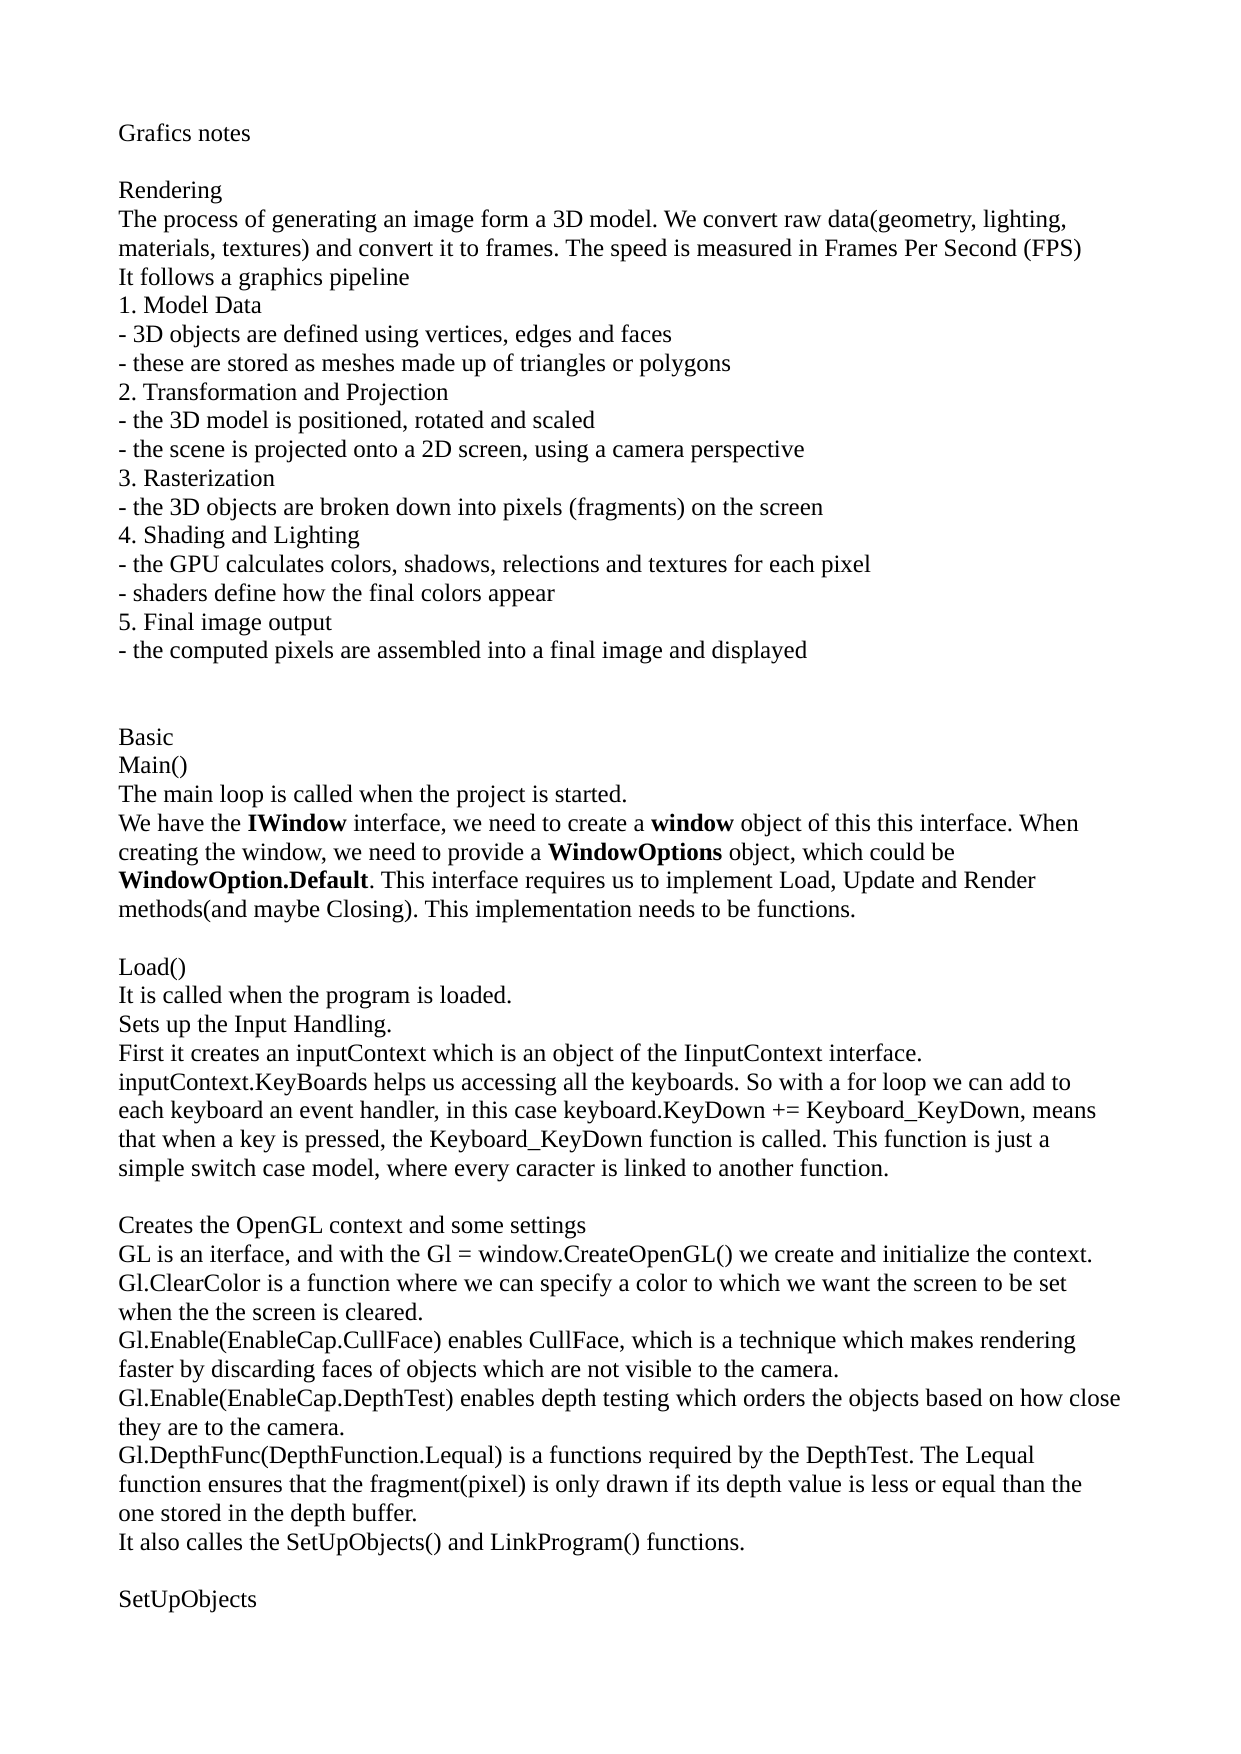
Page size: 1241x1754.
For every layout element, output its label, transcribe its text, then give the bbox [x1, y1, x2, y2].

text Gl.ClearColor is a function where we can specify a color to which we want the screen to be set when the the screen is cleared. [118, 1268, 1122, 1326]
text GL is an iterface, and with the Gl = window.CreateOpenGL() we create and initialize the context. [118, 1239, 1122, 1268]
text Gl.Enable(EnableCap.DepthTest) enables depth testing which orders the objects based on how close they are to the camera. [118, 1383, 1122, 1441]
text 4. Shading and Lighting [118, 521, 1122, 549]
text - the scene is projected onto a 2D screen, using a camera perspective [118, 434, 1122, 463]
text - shaders define how the final colors appear [118, 578, 1122, 607]
text Creates the OpenGL context and some settings [118, 1211, 1122, 1239]
text It also calles the SetUpObjects() and LinkProgram() functions. [118, 1527, 1122, 1556]
text Basic [118, 722, 1122, 751]
text The main loop is called when the project is started. [118, 779, 1122, 808]
text First it creates an inputContext which is an object of the IinputContext interface. inputContext.KeyBoards helps us accessing all the keyboards. So with a for loop we can add to each keyboard an event handler, in this case keyboard.KeyDown += Keyboard_KeyDown, means that when a key is pressed, the Keyboard_KeyDown function is called. This function is just a simple switch case model, where every caracter is linked to another function. [118, 1038, 1122, 1182]
text Load() [118, 952, 1122, 981]
text 3. Rasterization [118, 463, 1122, 492]
text - the 3D objects are broken down into pixels (fragments) on the screen [118, 492, 1122, 521]
text Gl.Enable(EnableCap.CullFace) enables CullFace, which is a technique which makes rendering faster by discarding faces of objects which are not visible to the camera. [118, 1326, 1122, 1383]
text - 3D objects are defined using vertices, edges and faces [118, 319, 1122, 348]
text - the GPU calculates colors, shadows, relections and textures for each pixel [118, 549, 1122, 578]
text Rendering [118, 176, 1122, 204]
text Sets up the Input Handling. [118, 1009, 1122, 1038]
text The process of generating an image form a 3D model. We convert raw data(geometry, lighting, materials, textures) and convert it to frames. The speed is measured in Frames Per Second (FPS) [118, 204, 1122, 262]
text Grafics notes [118, 118, 1122, 147]
text Main() [118, 751, 1122, 779]
text - these are stored as meshes made up of triangles or polygons [118, 348, 1122, 377]
text - the computed pixels are assembled into a final image and displayed [118, 636, 1122, 664]
text 2. Transformation and Projection [118, 377, 1122, 406]
text 1. Model Data [118, 291, 1122, 319]
text We have the IWindow interface, we need to create a window object of this this interface. When creating the window, we need to provide a WindowOptions object, which could be WindowOption.Default. This interface requires us to implement Load, Update and Render methods(and maybe Closing). This implementation needs to be functions. [118, 808, 1122, 923]
text SetUpObjects [118, 1584, 1122, 1613]
text - the 3D model is positioned, rotated and scaled [118, 406, 1122, 434]
text It follows a graphics pipeline [118, 262, 1122, 291]
text It is called when the program is loaded. [118, 981, 1122, 1009]
text Gl.DepthFunc(DepthFunction.Lequal) is a functions required by the DepthTest. The Lequal function ensures that the fragment(pixel) is only drawn if its depth value is less or equal than the one stored in the depth buffer. [118, 1441, 1122, 1527]
text 5. Final image output [118, 607, 1122, 636]
